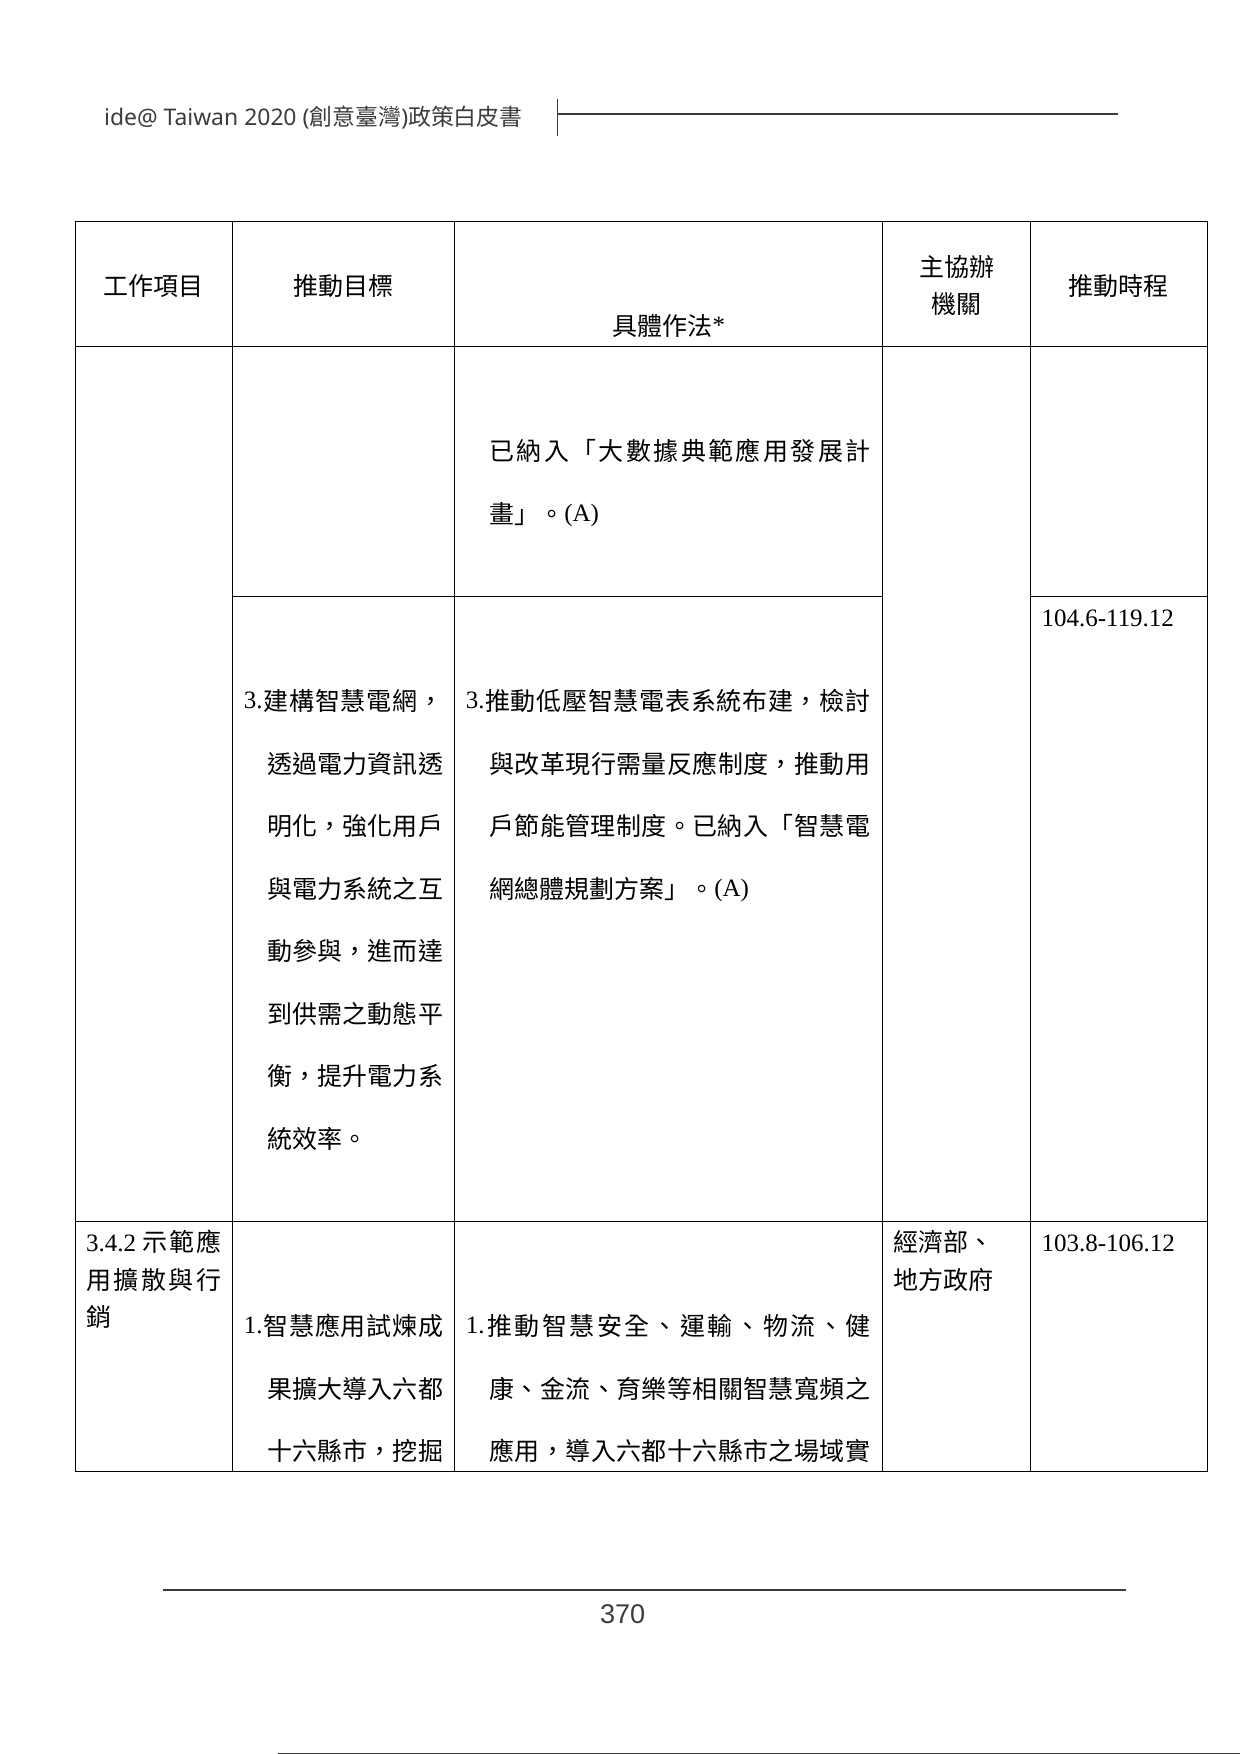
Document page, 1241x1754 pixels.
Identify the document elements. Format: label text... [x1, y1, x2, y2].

table_header 推動時程 [1031, 222, 1207, 346]
table_cell 3.建構智慧電網，透過電力資訊透明化，強化用戶與電力系統之互動參與，進而達到供需之動態平衡，提升電力系統效率。 [233, 597, 454, 1221]
table_header 主協辦 機關 [883, 222, 1030, 346]
table_header 推動目標 [233, 222, 454, 346]
table_header 工作項目 [76, 222, 232, 346]
table_cell [76, 347, 232, 1221]
table_header 具體作法* [455, 222, 882, 346]
table_cell 104.6-119.12 [1031, 597, 1207, 1221]
table_cell 已納入「大數據典範應用發展計畫」。(A) [455, 347, 882, 596]
table_cell 3.4.2示範應用擴散與行銷 [76, 1222, 232, 1471]
table_cell 1.推動智慧安全、運輸、物流、健康、金流、育樂等相關智慧寬頻之應用，導入六都十六縣市之場域實 [455, 1222, 882, 1471]
table_cell 3.推動低壓智慧電表系統布建，檢討與改革現行需量反應制度，推動用戶節能管理制度。已納入「智慧電網總體規劃方案」。(A) [455, 597, 882, 1221]
table_cell 103.8-106.12 [1031, 1222, 1207, 1471]
table_cell 經濟部、 地方政府 [883, 1222, 1030, 1471]
table_cell 1.智慧應用試煉成果擴大導入六都十六縣市，挖掘 [233, 1222, 454, 1471]
table_cell [883, 347, 1030, 1221]
table_cell [1031, 347, 1207, 596]
table_cell [233, 347, 454, 596]
